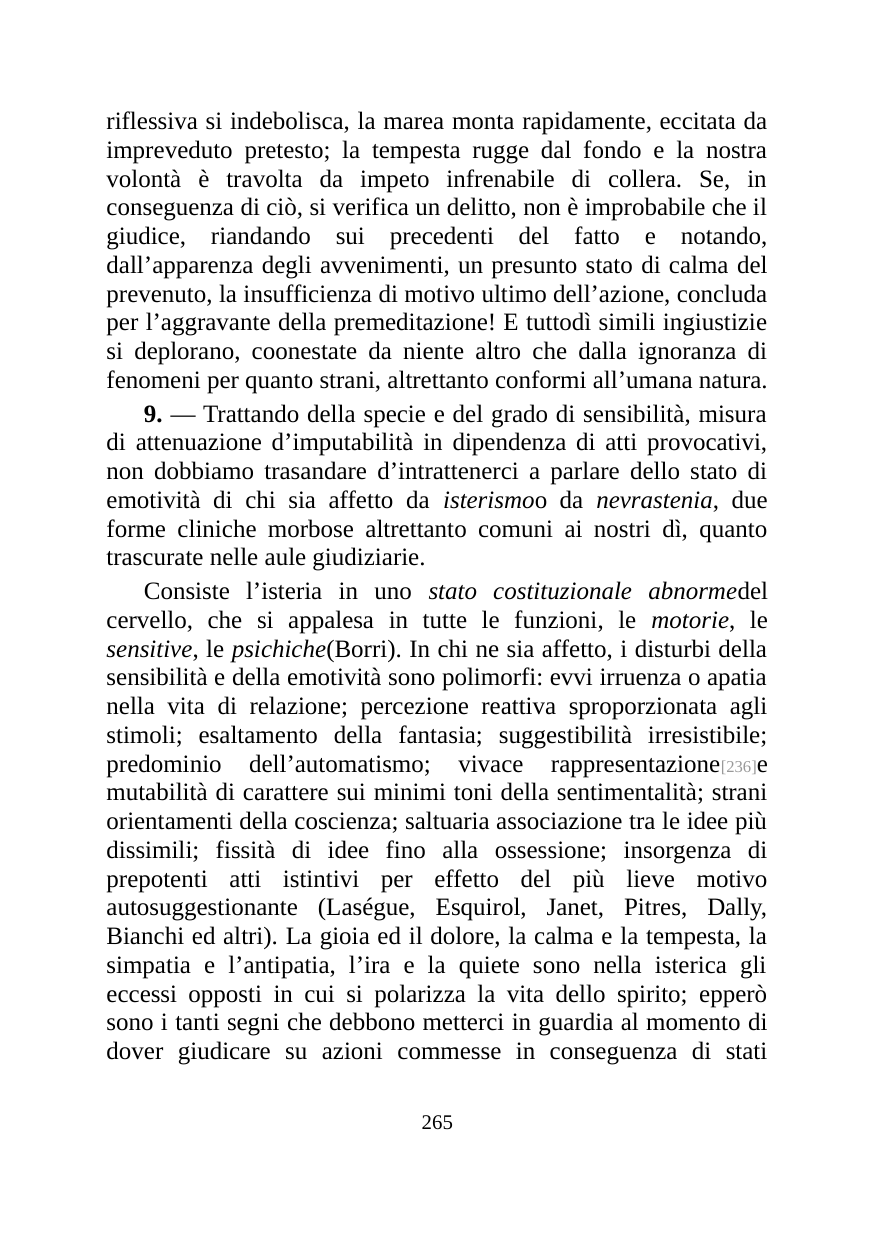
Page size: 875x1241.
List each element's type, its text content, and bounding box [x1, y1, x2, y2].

text riflessiva si indebolisca, la marea monta rapidamente, eccitata da impreveduto pretesto; la tempesta rugge dal fondo e la nostra volontà è travolta da impeto infrenabile di collera. Se, in conseguenza di ciò, si verifica un delitto, non è improbabile che il giudice, riandando sui precedenti del fatto e notando, dall’apparenza degli avvenimenti, un presunto stato di calma del prevenuto, la insufficienza di motivo ultimo dell’azione, concluda per l’aggravante della premeditazione! E tuttodì simili ingiustizie si deplorano, coonestate da niente altro che dalla ignoranza di fenomeni per quanto strani, altrettanto conformi all’umana natura. [106, 106, 768, 394]
text Consiste l’isteria in uno stato costituzionale abnormedel cervello, che si appalesa in tutte le funzioni, le motorie, le sensitive, le psichiche(Borri). In chi ne sia affetto, i disturbi della sensibilità e della emotività sono polimorfi: evvi irruenza o apatia nella vita di relazione; percezione reattiva sproporzionata agli stimoli; esaltamento della fantasia; suggestibilità irresistibile; predominio dell’automatismo; vivace rappresentazione[236]e mutabilità di carattere sui minimi toni della sentimentalità; strani orientamenti della coscienza; saltuaria associazione tra le idee più dissimili; fissità di idee fino alla ossessione; insorgenza di prepotenti atti istintivi per effetto del più lieve motivo autosuggestionante (Laségue, Esquirol, Janet, Pitres, Dally, Bianchi ed altri). La gioia ed il dolore, la calma e la tempesta, la simpatia e l’antipatia, l’ira e la quiete sono nella isterica gli eccessi opposti in cui si polarizza la vita dello spirito; epperò sono i tanti segni che debbono metterci in guardia al momento di dover giudicare su azioni commesse in conseguenza di stati [106, 576, 768, 1065]
text 9. ― Trattando della specie e del grado di sensibilità, misura di attenuazione d’imputabilità in dipendenza di atti provocativi, non dobbiamo trasandare d’intrattenerci a parlare dello stato di emotività di chi sia affetto da isterismoo da nevrastenia, due forme cliniche morbose altrettanto comuni ai nostri dì, quanto trascurate nelle aule giudiziarie. [106, 399, 768, 571]
